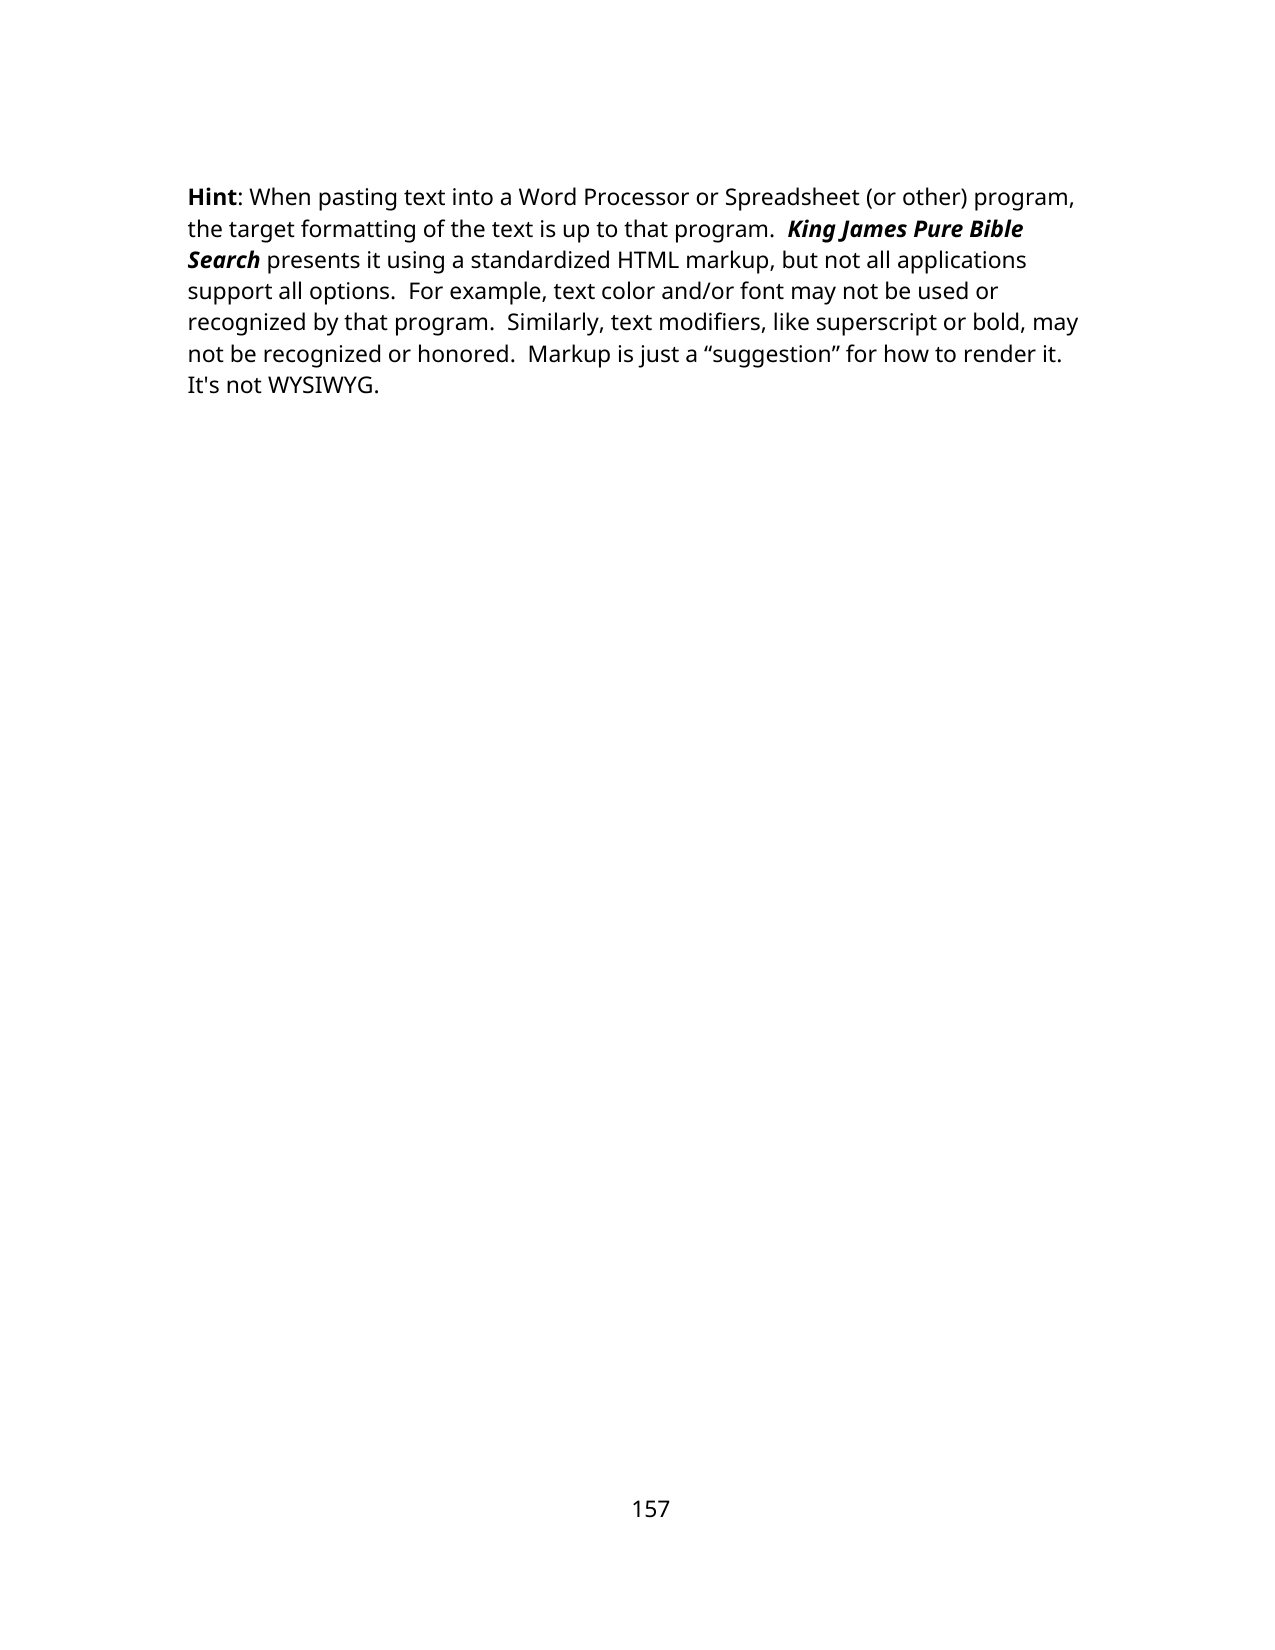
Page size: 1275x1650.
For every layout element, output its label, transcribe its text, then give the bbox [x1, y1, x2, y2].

text Hint: When pasting text into a Word Processor or Spreadsheet (or other) program, the target formatting of the text is up to that program. King James Pure Bible Search presents it using a standardized HTML markup, but not all applications support all options. For example, text color and/or font may not be used or recognized by that program. Similarly, text modifiers, like superscript or bold, may not be recognized or honored. Markup is just a “suggestion” for how to render it. It's not WYSIWYG. [187, 181, 1087, 400]
